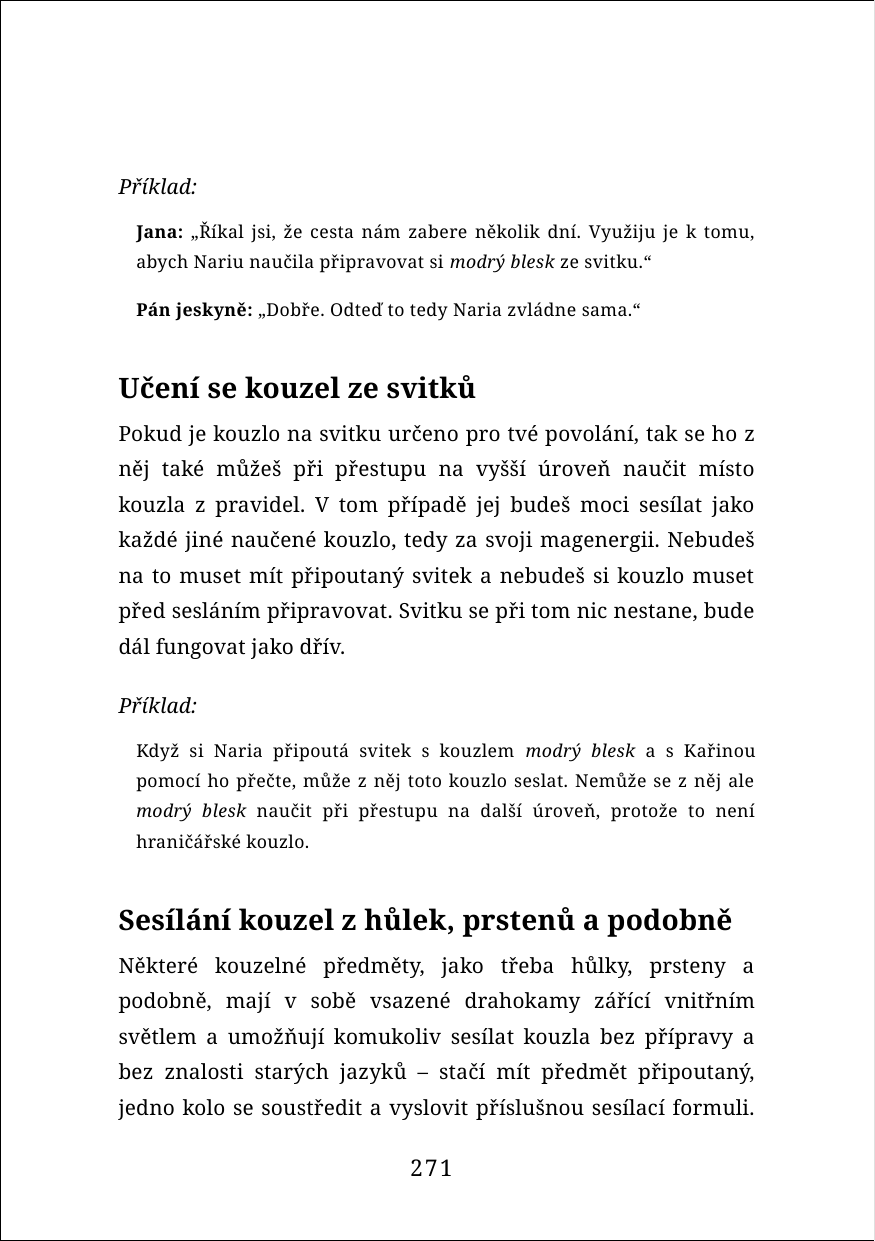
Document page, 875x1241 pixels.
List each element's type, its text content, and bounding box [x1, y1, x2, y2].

subtitle Učení se kouzel ze svitků [118, 369, 756, 407]
text Příklad: [118, 172, 756, 200]
subtitle Sesílání kouzel z hůlek, prstenů a podobně [118, 901, 756, 939]
text Některé kouzelné předměty, jako třeba hůlky, prsteny a podobně, mají v sobě vsazené drahokamy zářící vnitřním světlem a umožňují komukoliv sesílat kouzla bez přípravy a bez znalosti starých jazyků – stačí mít předmět připoutaný, jedno kolo se soustředit a vyslovit příslušnou sesílací formuli. [118, 951, 756, 1121]
text Pokud je kouzlo na svitku určeno pro tvé povolání, tak se ho z něj také můžeš při přestupu na vyšší úroveň naučit místo kouzla z pravidel. V tom případě jej budeš moci sesílat jako každé jiné naučené kouzlo, tedy za svoji magenergii. Nebudeš na to muset mít připoutaný svitek a nebudeš si kouzlo muset před sesláním připravovat. Svitku se při tom nic nestane, bude dál fungovat jako dřív. [118, 419, 756, 660]
text Příklad: [118, 691, 756, 719]
text Když si Naria připoutá svitek s kouzlem modrý blesk a s Kařinou pomocí ho přečte, může z něj toto kouzlo seslat. Nemůže se z něj ale modrý blesk naučit při přestupu na další úroveň, protože to není hraničářské kouzlo. [136, 738, 756, 853]
text Jana: „Říkal jsi, že cesta nám zabere několik dní. Využiju je k tomu, abych Nariu naučila připravovat si modrý blesk ze svitku.“ [136, 219, 756, 273]
text Pán jeskyně: „Dobře. Odteď to tedy Naria zvládne sama.“ [136, 297, 756, 321]
